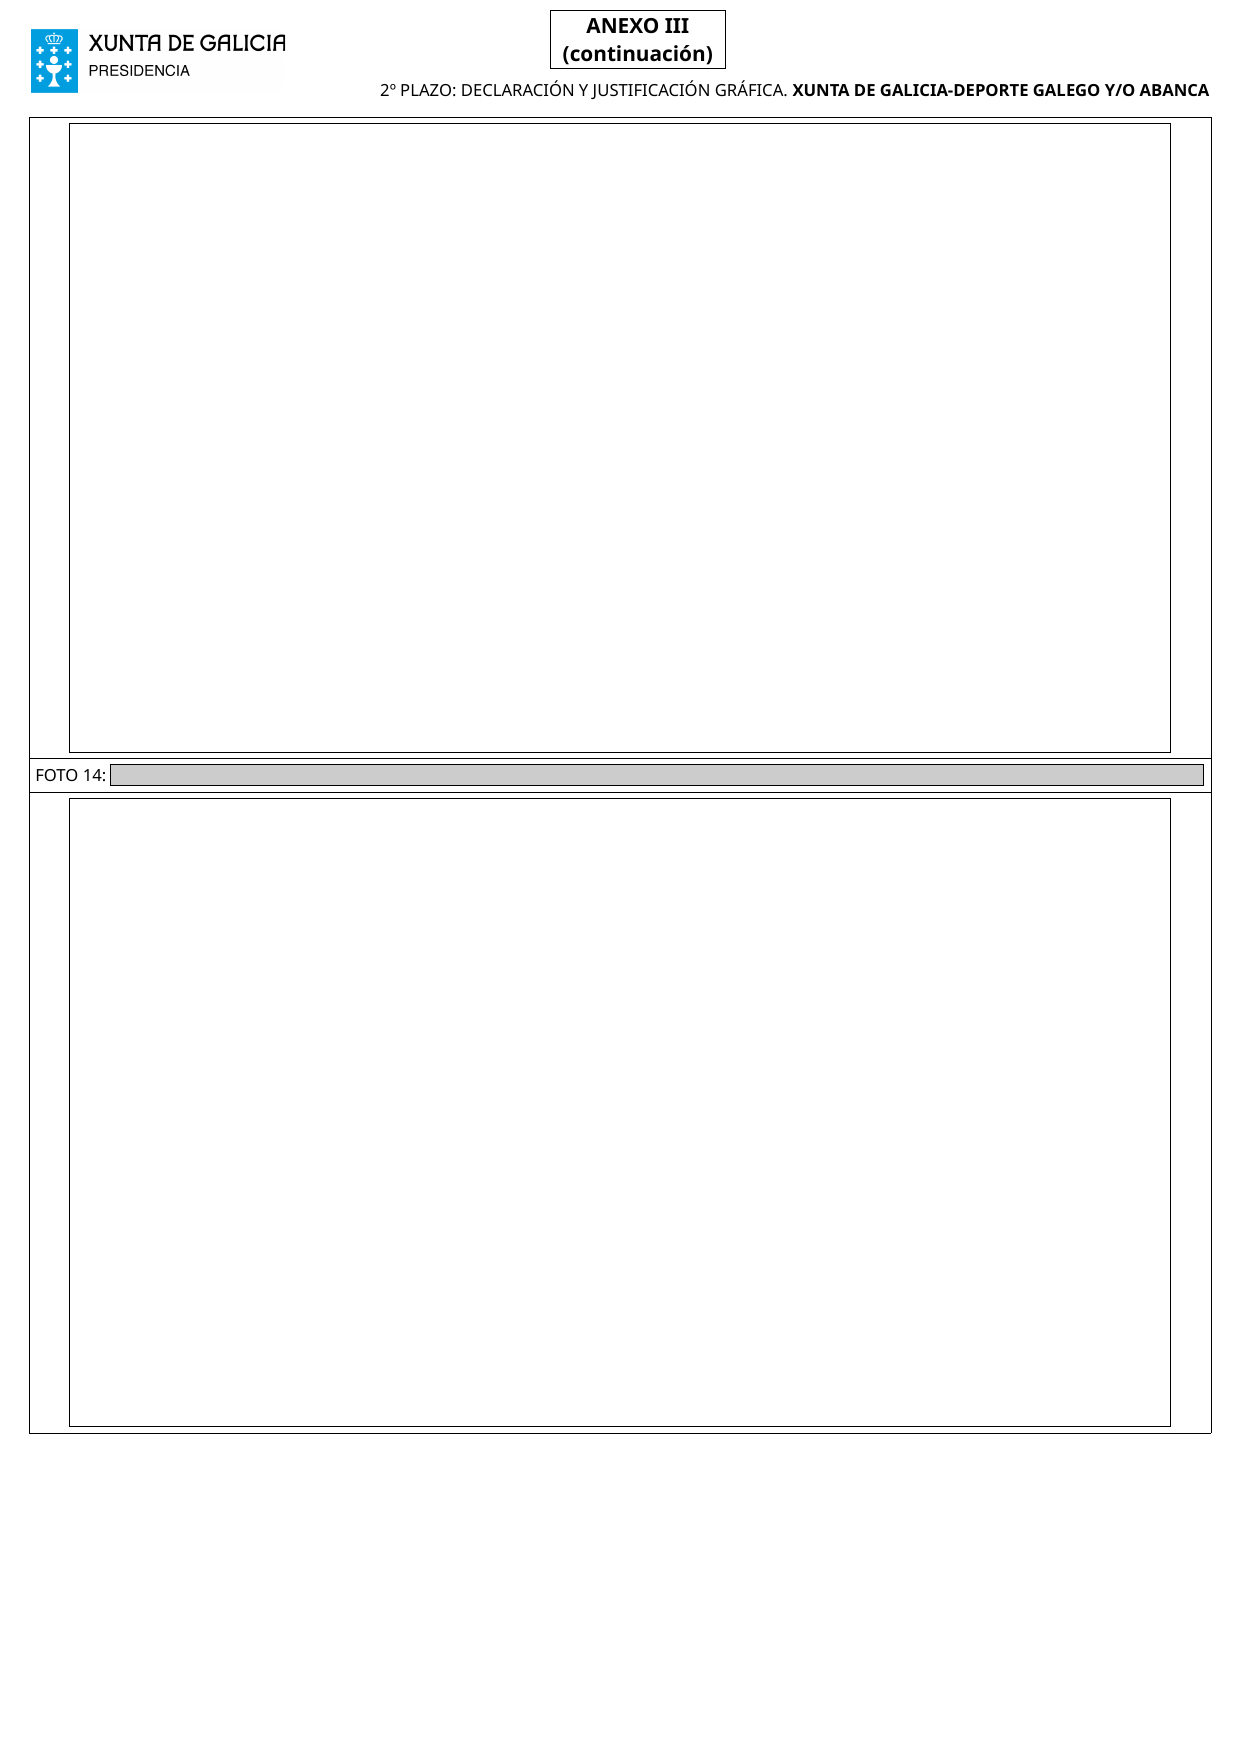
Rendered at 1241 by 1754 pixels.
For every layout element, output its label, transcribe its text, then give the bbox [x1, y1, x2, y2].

table_cell [30, 793, 1211, 1433]
picture [47, 66, 61, 86]
table_cell FOTO 14: [30, 759, 1211, 792]
picture [79, 29, 286, 93]
table_cell [30, 118, 1211, 758]
